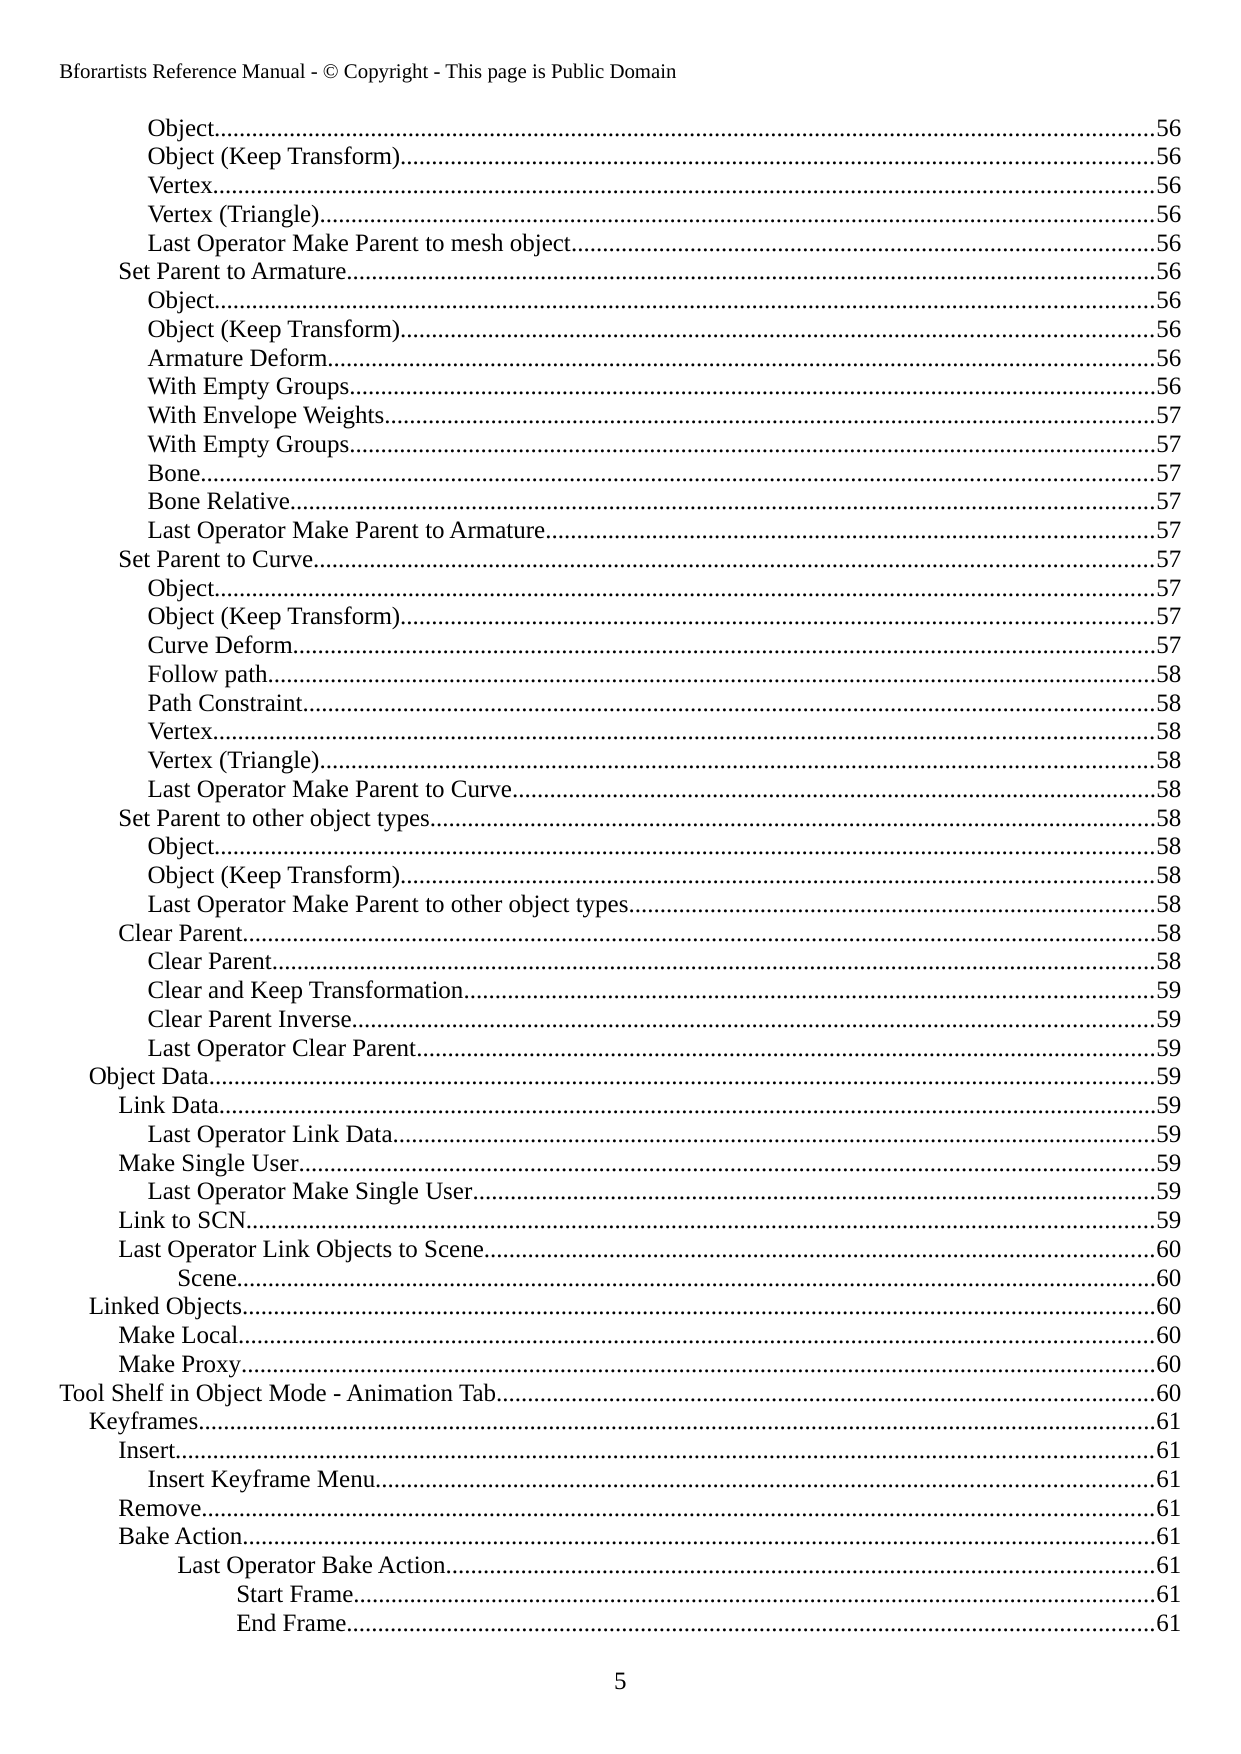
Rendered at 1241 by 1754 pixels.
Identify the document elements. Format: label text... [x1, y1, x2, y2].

text Remove 61 [118, 1493, 1181, 1521]
text Last Operator Link Objects to Scene 60 [118, 1234, 1181, 1263]
text Follow path 58 [147, 659, 1181, 688]
text Clear and Keep Transformation 59 [147, 975, 1181, 1004]
text Make Local 60 [118, 1320, 1181, 1349]
text Clear Parent 58 [147, 946, 1181, 975]
text Bone Relative 57 [147, 486, 1181, 515]
text Keyframes 61 [88, 1406, 1181, 1435]
text Set Parent to Armature 56 [118, 256, 1181, 285]
text Set Parent to Curve 57 [118, 544, 1181, 573]
text Link Data 59 [118, 1090, 1181, 1119]
text Vertex 56 [147, 170, 1181, 199]
text Object 56 [147, 285, 1181, 314]
text Last Operator Make Parent to Armature 57 [147, 515, 1181, 544]
text With Empty Groups 57 [147, 429, 1181, 458]
text Object (Keep Transform) 57 [147, 601, 1181, 630]
text Object Data 59 [88, 1061, 1181, 1090]
text Insert 61 [118, 1435, 1181, 1464]
text Object 56 [147, 113, 1181, 141]
text Set Parent to other object types 58 [118, 803, 1181, 831]
text Linked Objects 60 [88, 1291, 1181, 1320]
text Last Operator Bake Action 61 [177, 1550, 1181, 1579]
text End Frame 61 [236, 1608, 1181, 1636]
text Make Proxy 60 [118, 1349, 1181, 1378]
text Last Operator Make Single User 59 [147, 1176, 1181, 1205]
text Bake Action 61 [118, 1521, 1181, 1550]
text Vertex (Triangle) 58 [147, 745, 1181, 774]
text Object (Keep Transform) 56 [147, 141, 1181, 170]
text Armature Deform 56 [147, 343, 1181, 371]
text Scene 60 [177, 1263, 1181, 1291]
text Object 58 [147, 831, 1181, 860]
text Last Operator Link Data 59 [147, 1119, 1181, 1148]
text Start Frame 61 [236, 1579, 1181, 1608]
text Link to SCN 59 [118, 1205, 1181, 1234]
text With Envelope Weights 57 [147, 400, 1181, 429]
text Object (Keep Transform) 56 [147, 314, 1181, 343]
text Insert Keyframe Menu 61 [147, 1464, 1181, 1493]
text Make Single User 59 [118, 1148, 1181, 1176]
text Path Constraint 58 [147, 688, 1181, 716]
text Last Operator Clear Parent 59 [147, 1033, 1181, 1061]
text Last Operator Make Parent to mesh object 56 [147, 228, 1181, 256]
text Last Operator Make Parent to Curve 58 [147, 774, 1181, 803]
text Vertex 58 [147, 716, 1181, 745]
text Tool Shelf in Object Mode - Animation Tab 60 [59, 1378, 1181, 1406]
text Clear Parent 58 [118, 918, 1181, 946]
text Object 57 [147, 573, 1181, 601]
text With Empty Groups 56 [147, 371, 1181, 400]
text Vertex (Triangle) 56 [147, 199, 1181, 228]
text Curve Deform 57 [147, 630, 1181, 659]
text Object (Keep Transform) 58 [147, 860, 1181, 889]
text Last Operator Make Parent to other object types 58 [147, 889, 1181, 918]
text Bone 57 [147, 458, 1181, 486]
text Clear Parent Inverse 59 [147, 1004, 1181, 1033]
